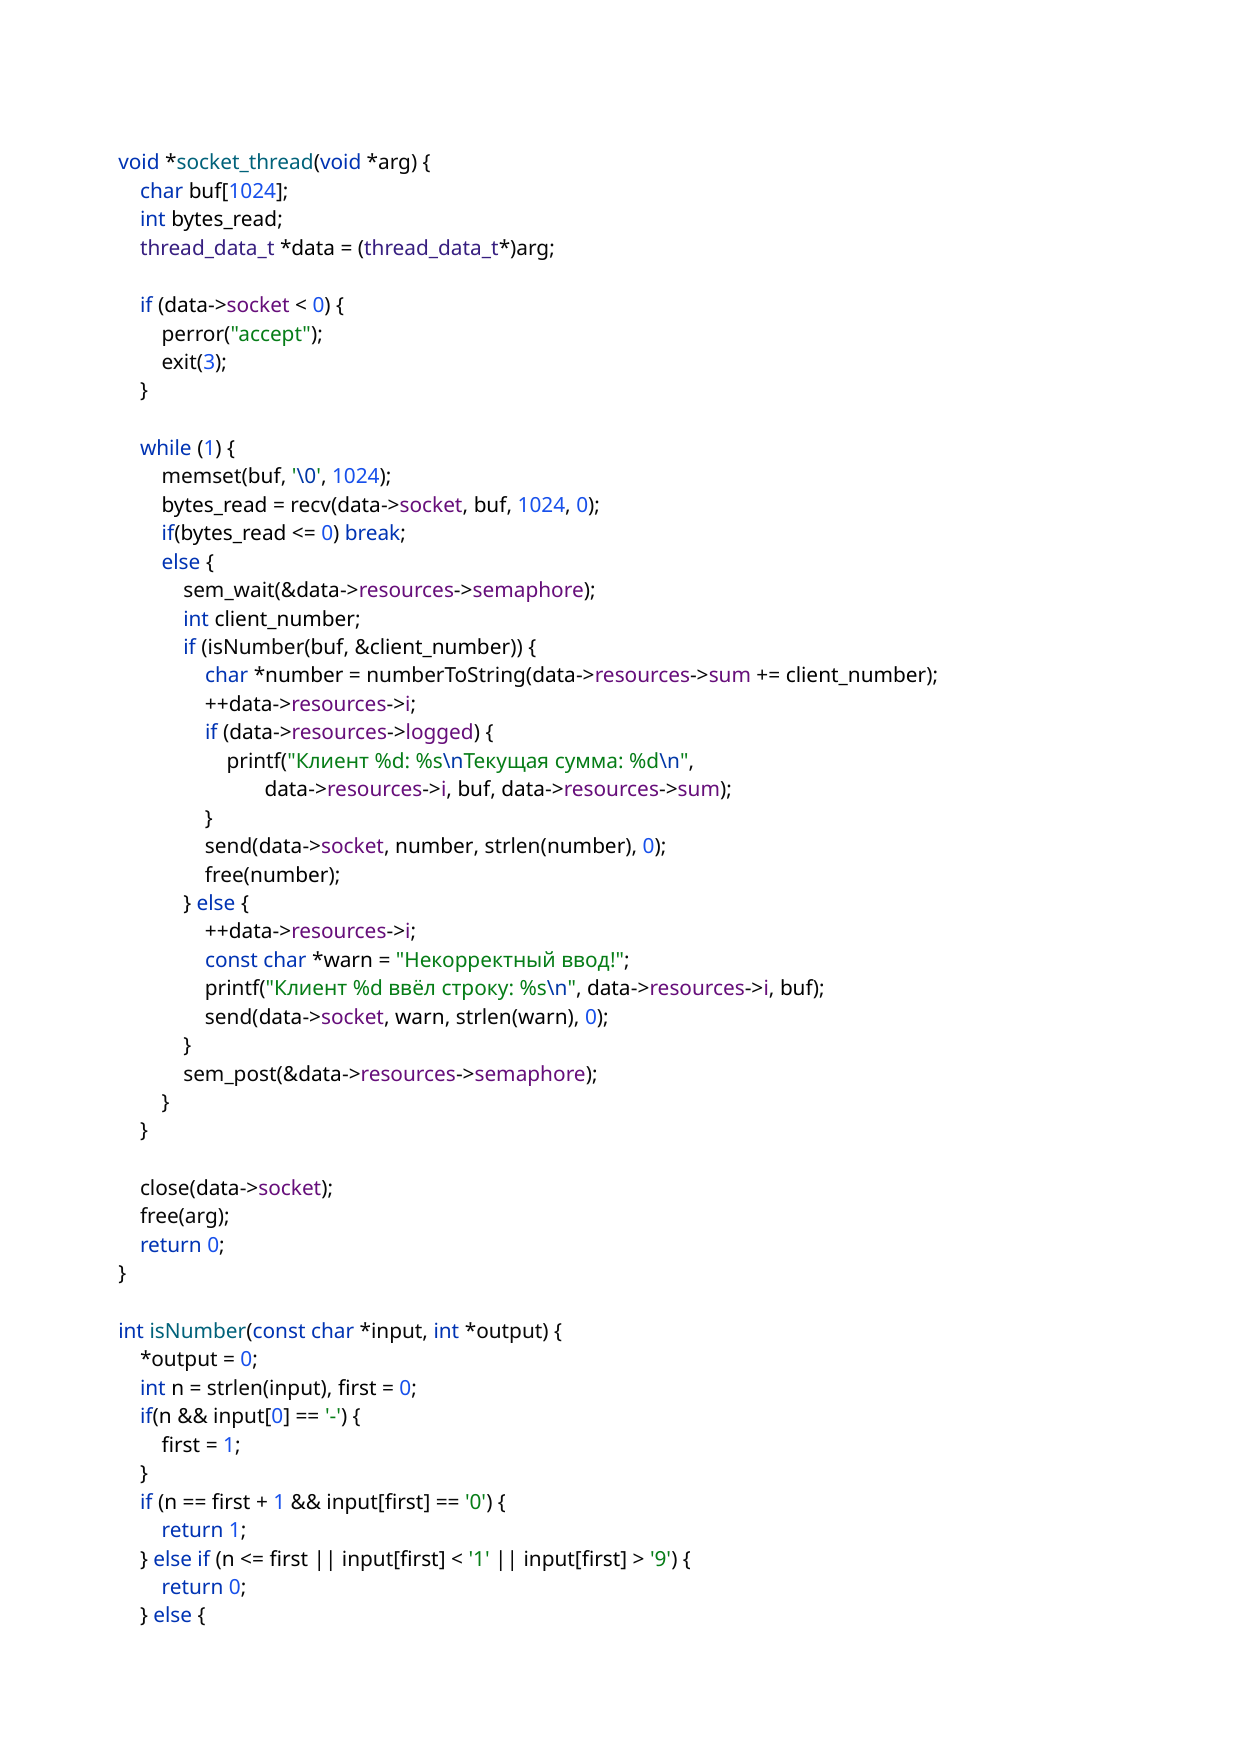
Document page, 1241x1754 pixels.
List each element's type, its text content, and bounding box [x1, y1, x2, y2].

text void *socket_thread(void *arg) { char buf[1024]; int bytes_read; thread_data_t *data = (thread_data_t*)arg; if (data->socket < 0) { perror("accept"); exit(3); } while (1) { memset(buf, '\0', 1024); bytes_read = recv(data->socket, buf, 1024, 0); if(bytes_read <= 0) break; else { sem_wait(&data->resources->semaphore); int client_number; if (isNumber(buf, &client_number)) { char *number = numberToString(data->resources->sum += client_number); ++data->resources->i; if (data->resources->logged) { printf("Клиент %d: %s\nТекущая сумма: %d\n", data->resources->i, buf, data->resources->sum); } send(data->socket, number, strlen(number), 0); free(number); } else { ++data->resources->i; const char *warn = "Некорректный ввод!"; printf("Клиент %d ввёл строку: %s\n", data->resources->i, buf); send(data->socket, warn, strlen(warn), 0); } sem_post(&data->resources->semaphore); } } close(data->socket); free(arg); return 0; } int isNumber(const char *input, int *output) { *output = 0; int n = strlen(input), first = 0; if(n && input[0] == '-') { first = 1; } if (n == first + 1 && input[first] == '0') { return 1; } else if (n <= first || input[first] < '1' || input[first] > '9') { return 0; } else { [118, 118, 1122, 1629]
